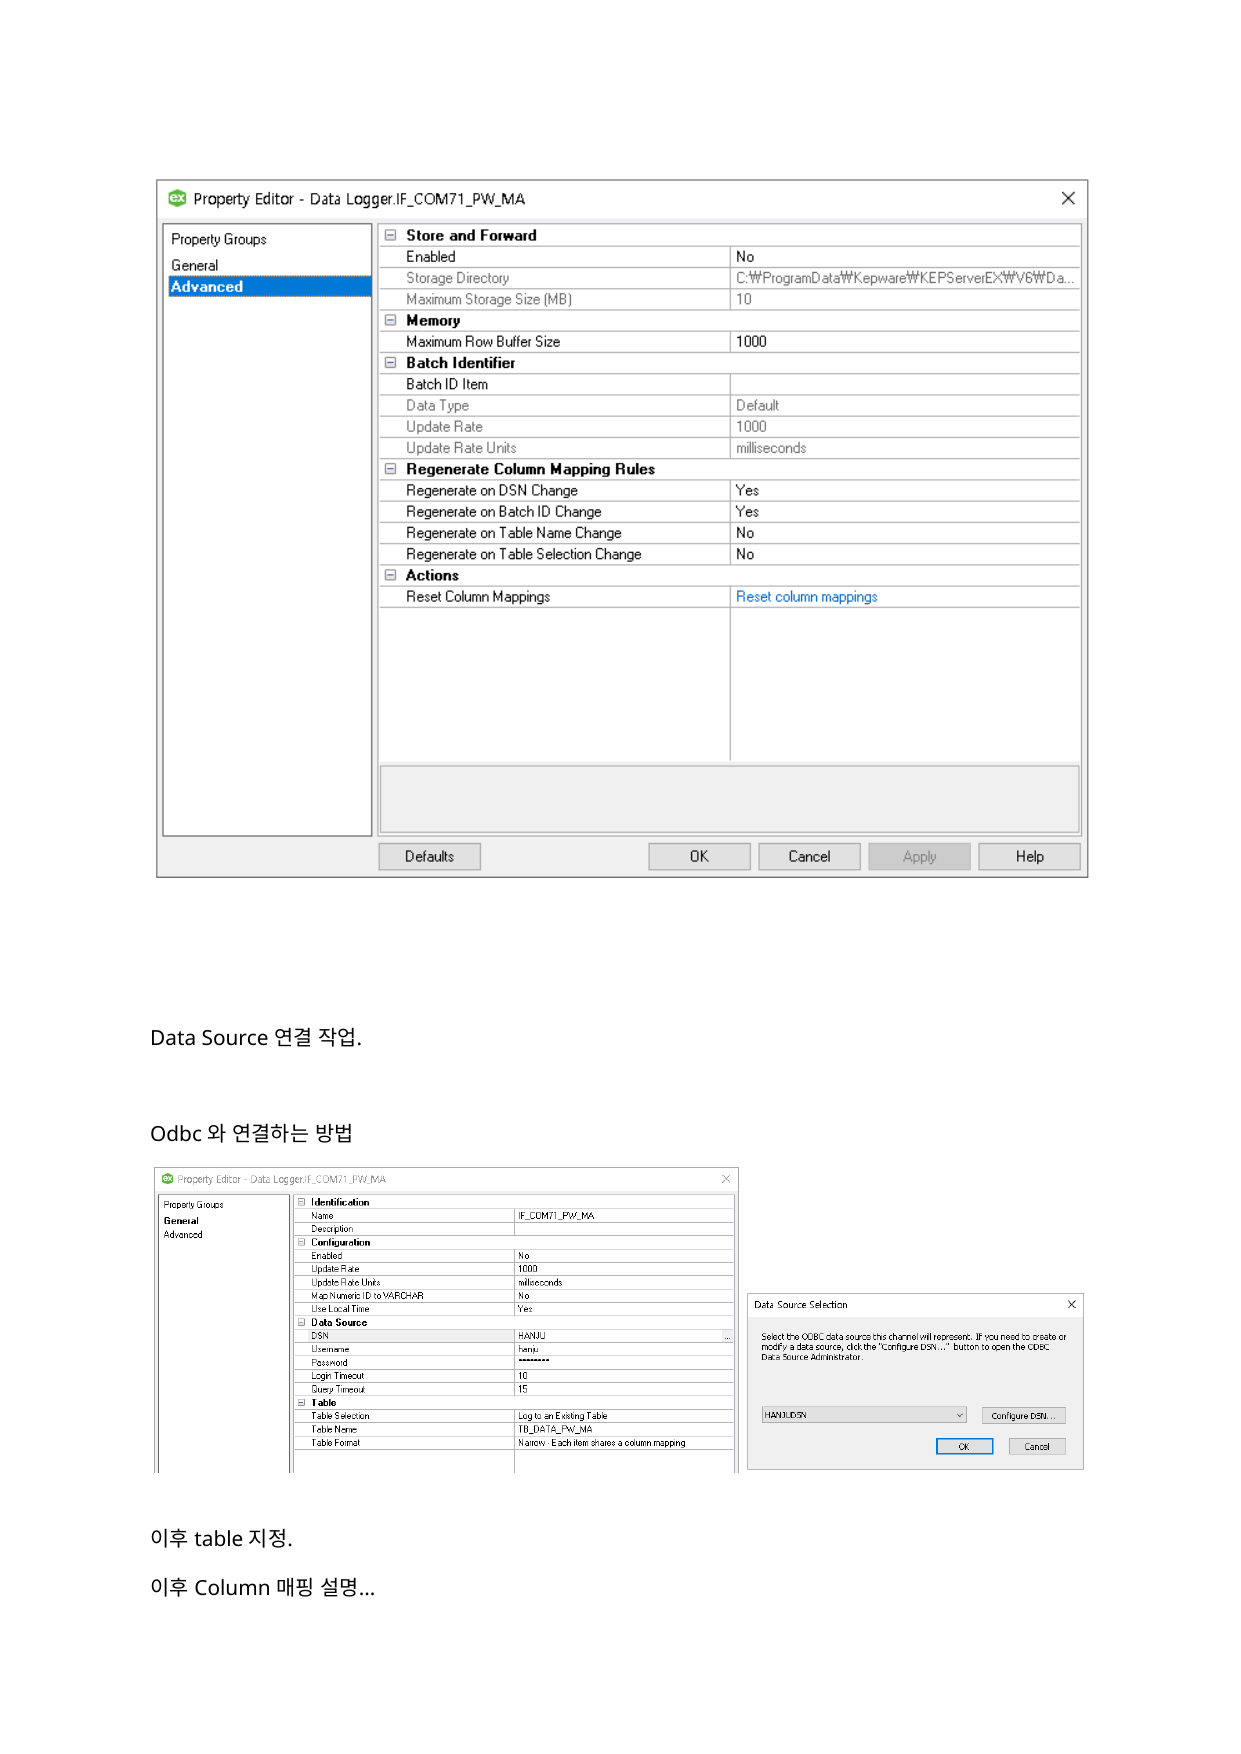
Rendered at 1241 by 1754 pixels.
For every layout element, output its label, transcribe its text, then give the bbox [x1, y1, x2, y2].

text 이후 table 지정. [150, 1522, 1090, 1552]
text Odbc 와 연결하는 방법 [150, 1117, 1090, 1147]
text 이후 Column 매핑 설명... [150, 1571, 1090, 1601]
text Data Source 연결 작업. [150, 1021, 1090, 1051]
